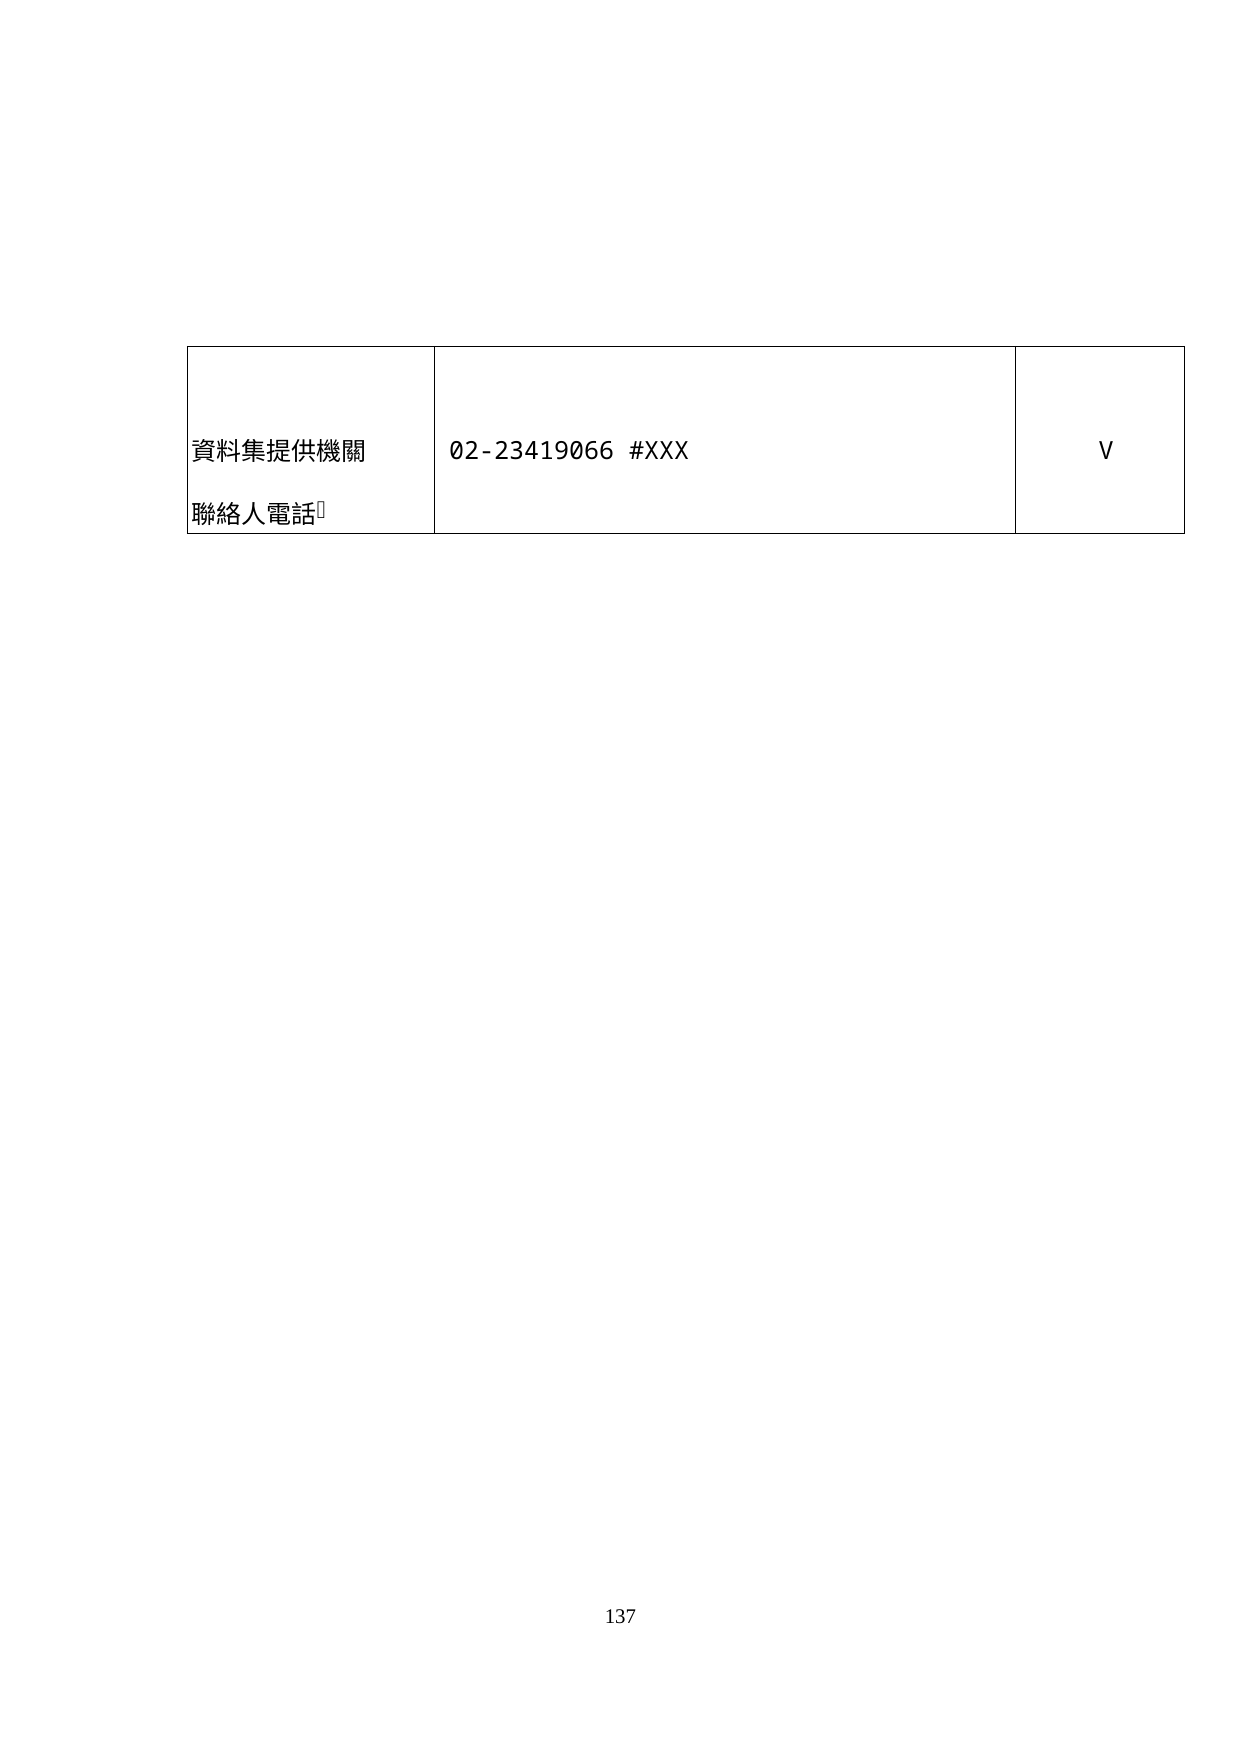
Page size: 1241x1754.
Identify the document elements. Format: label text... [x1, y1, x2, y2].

table_cell V [1016, 347, 1184, 533]
table_cell 02-23419066 #XXX [435, 347, 1015, 533]
table_cell 資料集提供機關 聯絡人電話 [188, 347, 434, 533]
